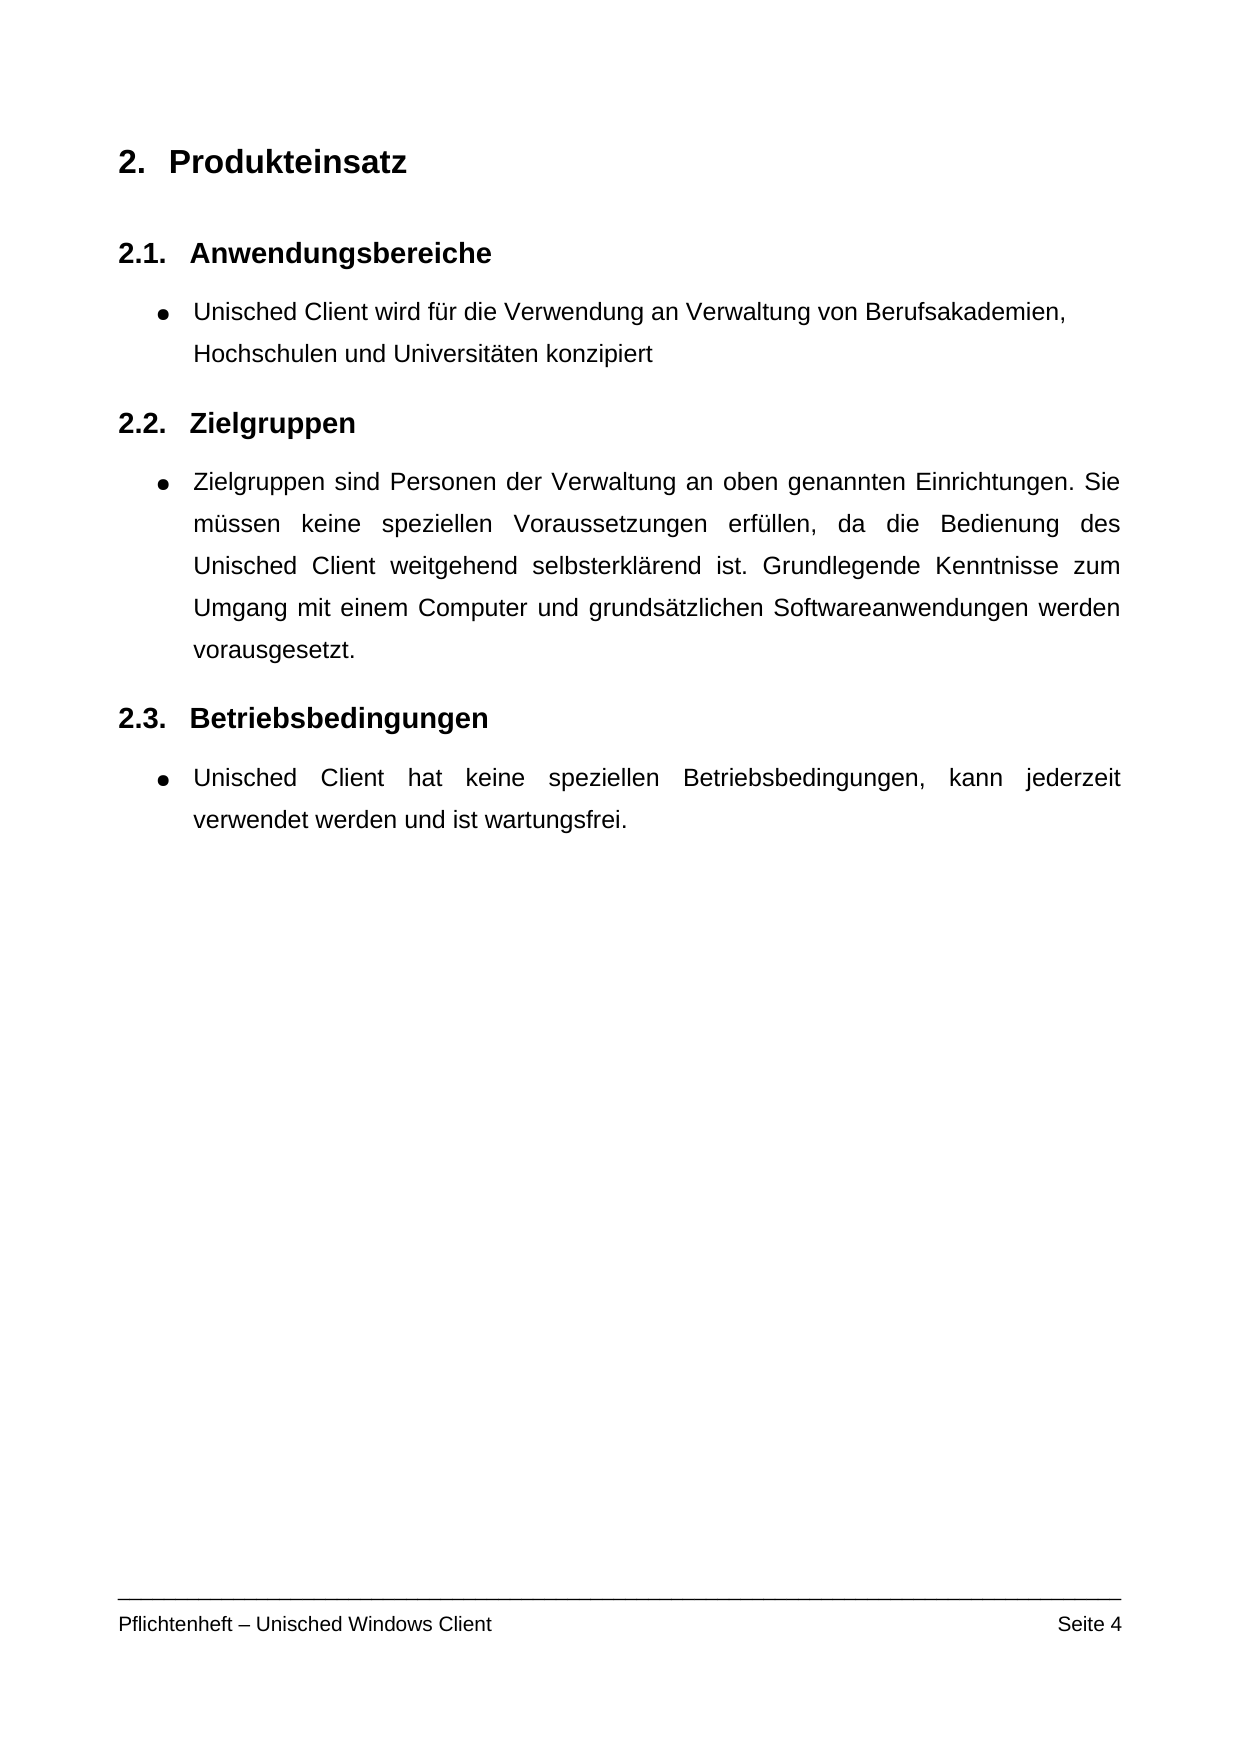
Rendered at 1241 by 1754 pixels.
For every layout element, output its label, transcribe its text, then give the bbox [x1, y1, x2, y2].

subtitle Betriebsbedingungen [118, 702, 1122, 735]
subtitle Produkteinsatz [118, 143, 1122, 180]
list Unisched Client wird für die Verwendung an Verwaltung von Berufsakademien, Hochschulen und Universitäten konzipiert [156, 298, 1122, 368]
subtitle Anwendungsbereiche [118, 237, 1122, 269]
list Zielgruppen sind Personen der Verwaltung an oben genannten Einrichtungen. Sie müssen keine speziellen Voraussetzungen erfüllen, da die Bedienung des Unisched Client weitgehend selbsterklärend ist. Grundlegende Kenntnisse zum Umgang mit einem Computer und grundsätzlichen Softwareanwendungen werden vorausgesetzt. [156, 468, 1122, 663]
list Unisched Client hat keine speziellen Betriebsbedingungen, kann jederzeit verwendet werden und ist wartungsfrei. [156, 764, 1122, 833]
subtitle Zielgruppen [118, 407, 1122, 439]
